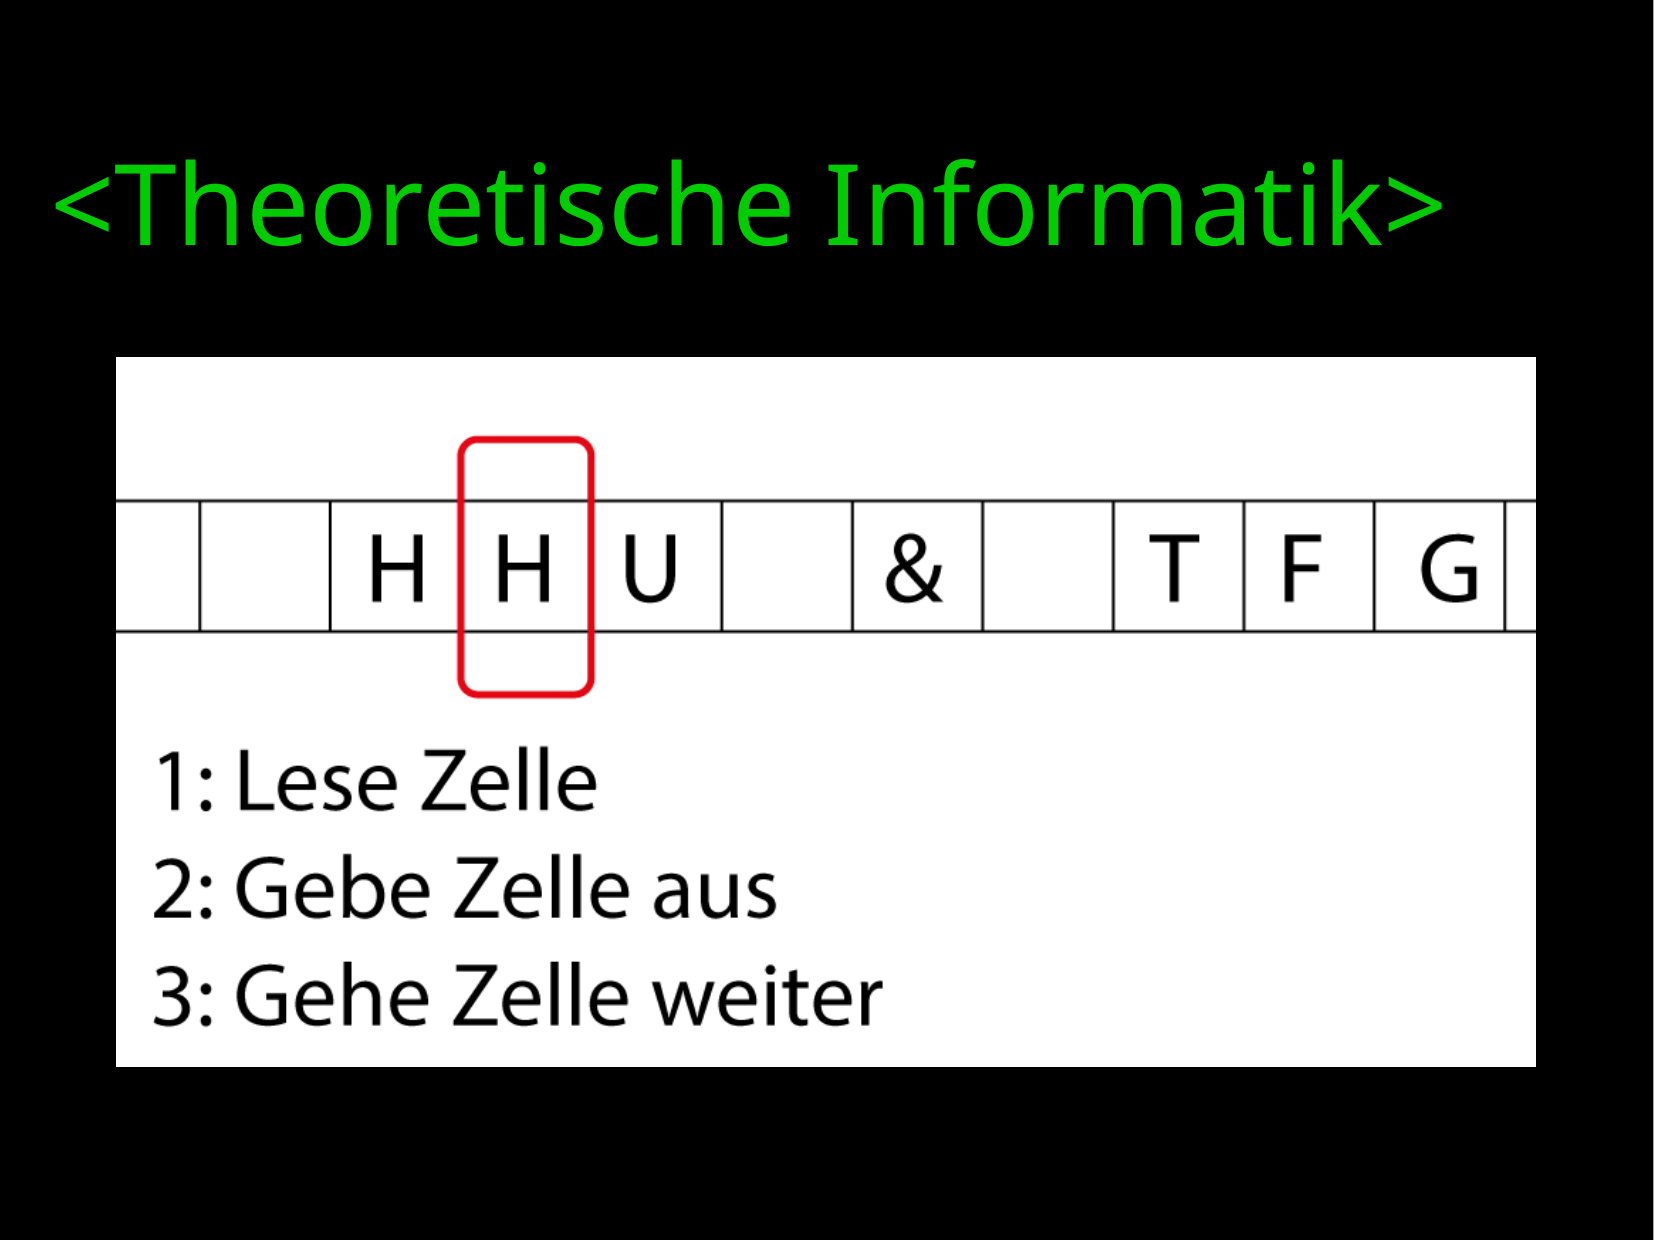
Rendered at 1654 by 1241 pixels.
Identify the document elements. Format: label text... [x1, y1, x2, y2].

text_box <Theoretische Informatik> [35, 117, 1619, 358]
picture [116, 357, 1536, 1067]
